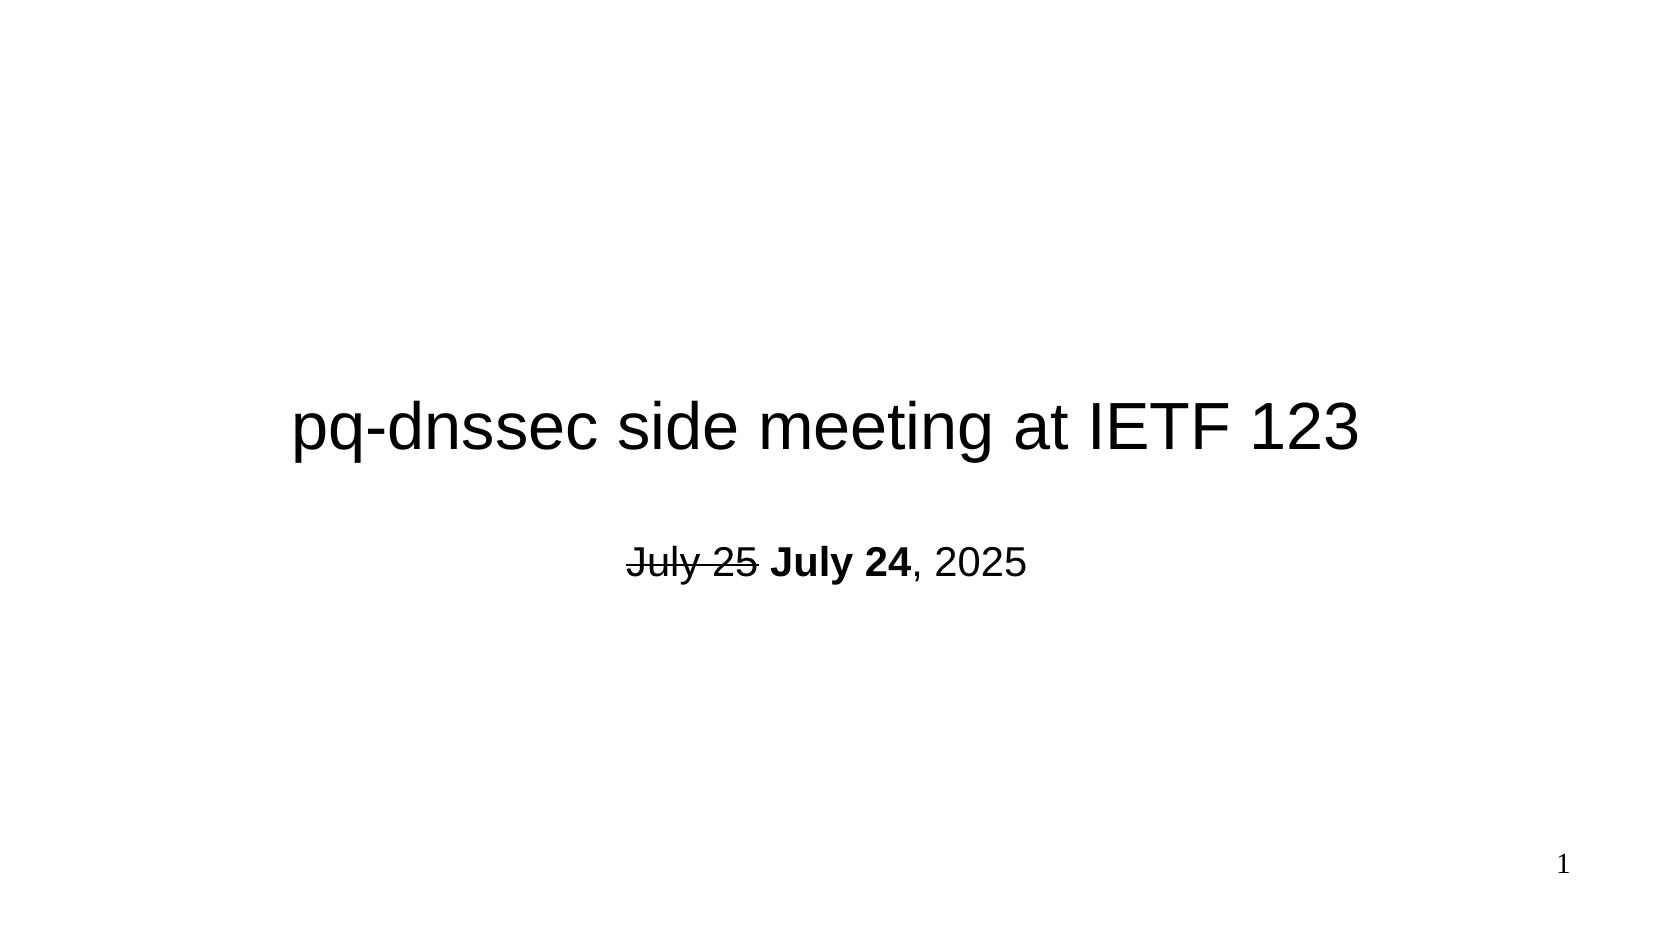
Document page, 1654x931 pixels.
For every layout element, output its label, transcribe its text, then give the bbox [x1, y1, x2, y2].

subtitle pq-dnssec side meeting at IETF 123 July 25 July 24, 2025 [82, 217, 1571, 758]
